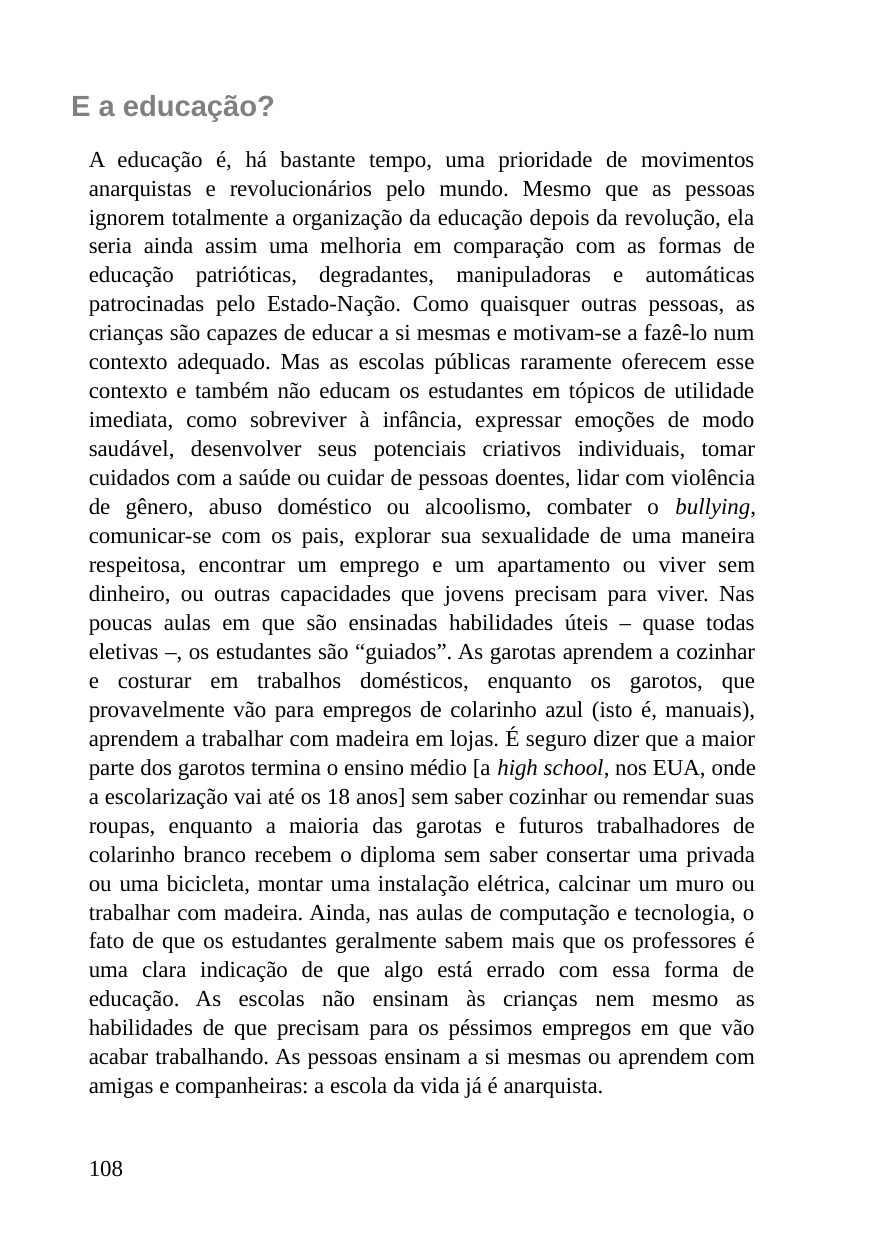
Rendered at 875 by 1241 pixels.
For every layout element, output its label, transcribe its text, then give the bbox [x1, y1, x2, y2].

text A educação é, há bastante tempo, uma prioridade de movimentos anarquistas e revolucionários pelo mundo. Mesmo que as pessoas ignorem totalmente a organização da educação depois da revolução, ela seria ainda assim uma melhoria em comparação com as formas de educação patrióticas, degradantes, manipuladoras e automáticas patrocinadas pelo Estado-Nação. Como quaisquer outras pessoas, as crianças são capazes de educar a si mesmas e motivam-se a fazê-lo num contexto adequado. Mas as escolas públicas raramente oferecem esse contexto e também não educam os estudantes em tópicos de utilidade imediata, como sobreviver à infância, expressar emoções de modo saudável, desenvolver seus potenciais criativos individuais, tomar cuidados com a saúde ou cuidar de pessoas doentes, lidar com violência de gênero, abuso doméstico ou alcoolismo, combater o bullying, comunicar-se com os pais, explorar sua sexualidade de uma maneira respeitosa, encontrar um emprego e um apartamento ou viver sem dinheiro, ou outras capacidades que jovens precisam para viver. Nas poucas aulas em que são ensinadas habilidades úteis – quase todas eletivas –, os estudantes são “guiados”. As garotas aprendem a cozinhar e costurar em trabalhos domésticos, enquanto os garotos, que provavelmente vão para empregos de colarinho azul (isto é, manuais), aprendem a trabalhar com madeira em lojas. É seguro dizer que a maior parte dos garotos termina o ensino médio [a high school, nos EUA, onde a escolarização vai até os 18 anos] sem saber cozinhar ou remendar suas roupas, enquanto a maioria das garotas e futuros trabalhadores de colarinho branco recebem o diploma sem saber consertar uma privada ou uma bicicleta, montar uma instalação elétrica, calcinar um muro ou trabalhar com madeira. Ainda, nas aulas de computação e tecnologia, o fato de que os estudantes geralmente sabem mais que os professores é uma clara indicação de que algo está errado com essa forma de educação. As escolas não ensinam às crianças nem mesmo as habilidades de que precisam para os péssimos empregos em que vão acabar trabalhando. As pessoas ensinam a si mesmas ou aprendem com amigas e companheiras: a escola da vida já é anarquista. [88, 146, 756, 1099]
subtitle E a educação? [71, 88, 579, 122]
